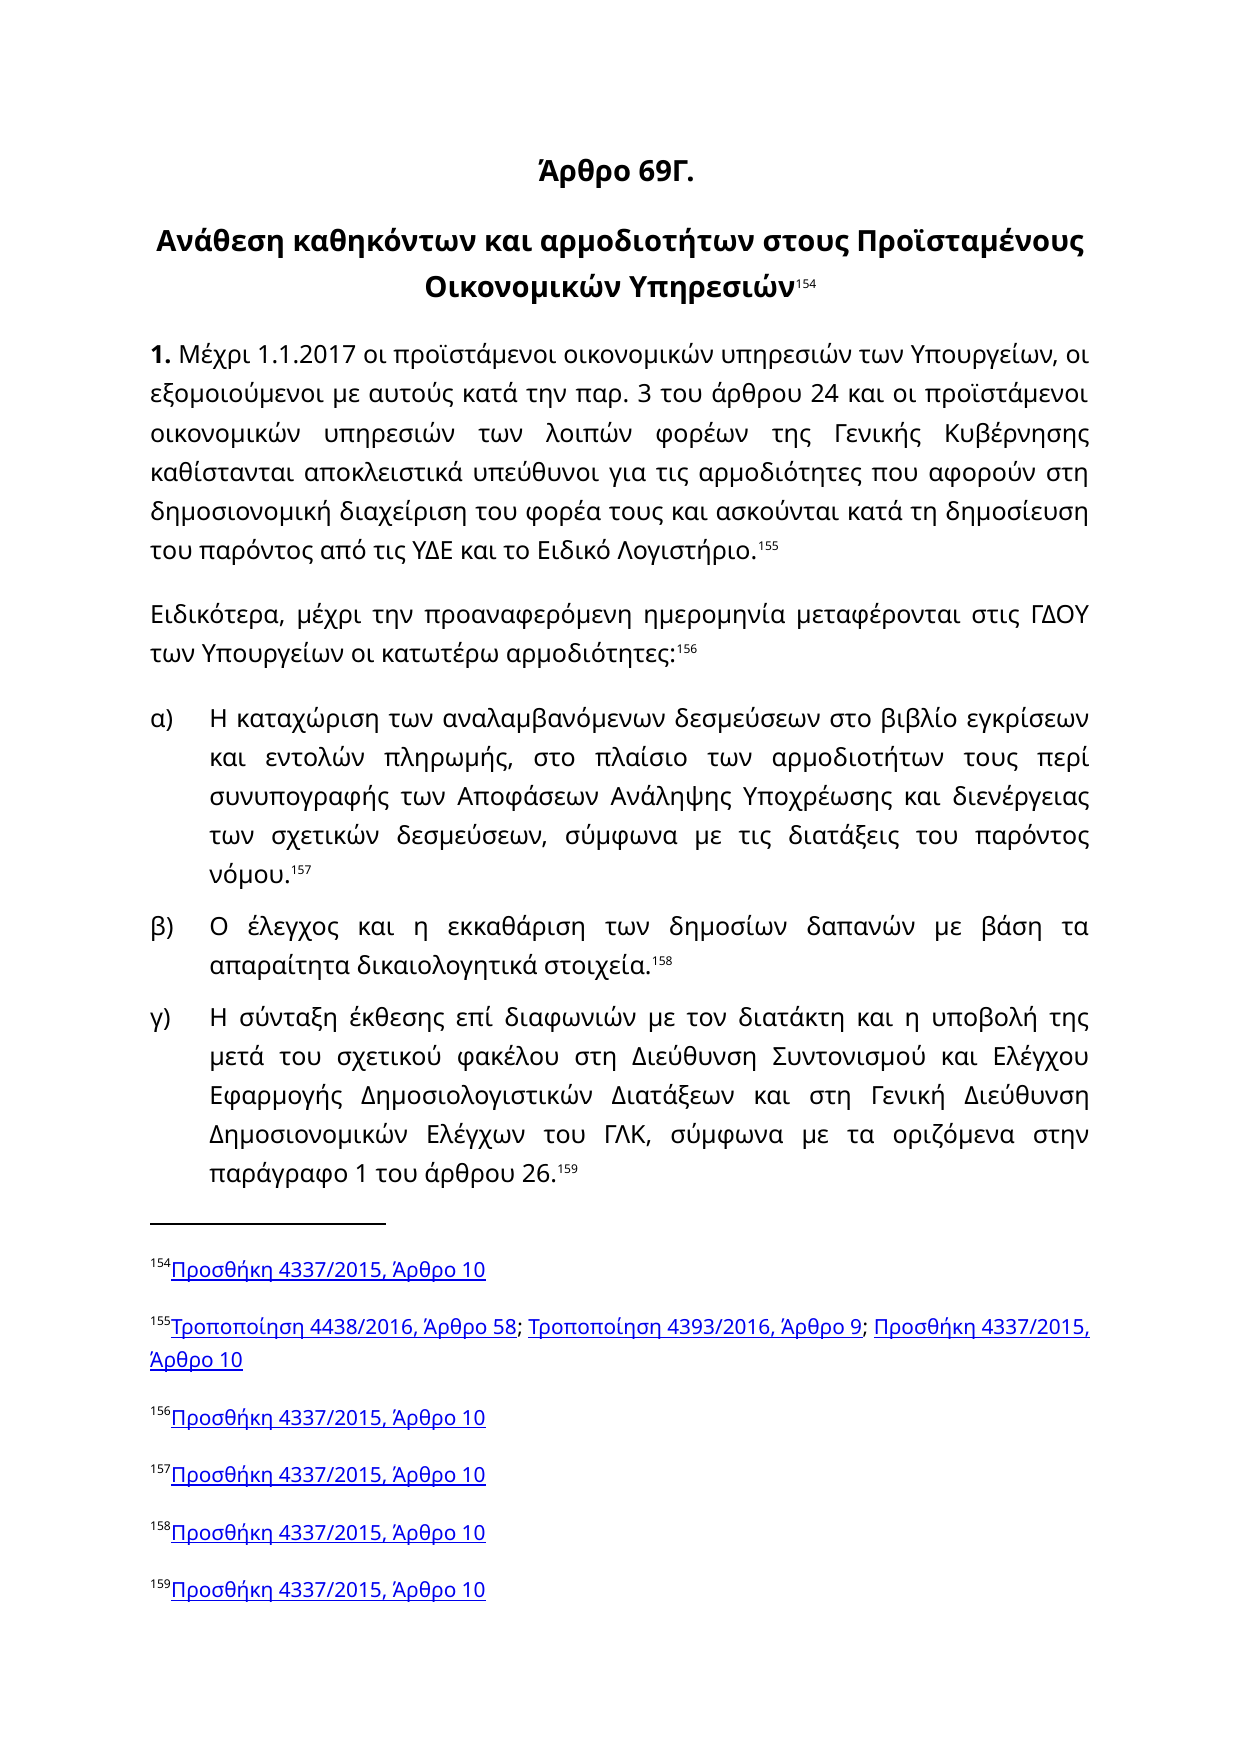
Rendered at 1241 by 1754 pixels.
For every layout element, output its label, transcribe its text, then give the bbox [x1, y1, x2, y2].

text Προσθήκη 4337/2015, Άρθρο 10 [150, 1576, 1090, 1604]
list β) Ο έλεγχος και η εκκαθάριση των δημοσίων δαπανών με βάση τα απαραίτητα δικαιολογητικά στοιχεία. [150, 908, 1090, 982]
text 1. Μέχρι 1.1.2017 οι προϊστάμενοι οικονομικών υπηρεσιών των Υπουργείων, οι εξομοιούμενοι με αυτούς κατά την παρ. 3 του άρθρου 24 και οι προϊστάμενοι οικονομικών υπηρεσιών των λοιπών φορέων της Γενικής Κυβέρνησης καθίστανται αποκλειστικά υπεύθυνοι για τις αρμοδιότητες που αφορούν στη δημοσιονομική διαχείριση του φορέα τους και ασκούνται κατά τη δημοσίευση του παρόντος από τις ΥΔΕ και το Ειδικό Λογιστήριο. [150, 337, 1090, 567]
text Ειδικότερα, μέχρι την προαναφερόμενη ημερομηνία μεταφέρονται στις ΓΔΟΥ των Υπουργείων οι κατωτέρω αρμοδιότητες: [150, 597, 1090, 670]
text Προσθήκη 4337/2015, Άρθρο 10 [150, 1518, 1090, 1546]
text Τροποποίηση 4438/2016, Άρθρο 58; Τροποποίηση 4393/2016, Άρθρο 9; Προσθήκη 4337/2015, Άρθρο 10 [150, 1312, 1090, 1373]
text Προσθήκη 4337/2015, Άρθρο 10 [150, 1403, 1090, 1431]
subtitle Άρθρο 69Γ. [150, 150, 1090, 190]
subtitle Ανάθεση καθηκόντων και αρμοδιοτήτων στους Προϊσταμένους Οικονομικών Υπηρεσιών [150, 221, 1090, 306]
text Προσθήκη 4337/2015, Άρθρο 10 [150, 1460, 1090, 1489]
text Προσθήκη 4337/2015, Άρθρο 10 [150, 1255, 1090, 1283]
list α) Η καταχώριση των αναλαμβανόμενων δεσμεύσεων στο βιβλίο εγκρίσεων και εντολών πληρωμής, στο πλαίσιο των αρμοδιοτήτων τους περί συνυπογραφής των Αποφάσεων Ανάληψης Υποχρέωσης και διενέργειας των σχετικών δεσμεύσεων, σύμφωνα με τις διατάξεις του παρόντος νόμου. [150, 700, 1090, 891]
list γ) Η σύνταξη έκθεσης επί διαφωνιών με τον διατάκτη και η υποβολή της μετά του σχετικού φακέλου στη Διεύθυνση Συντονισμού και Ελέγχου Εφαρμογής Δημοσιολογιστικών Διατάξεων και στη Γενική Διεύθυνση Δημοσιονομικών Ελέγχων του ΓΛΚ, σύμφωνα με τα οριζόμενα στην παράγραφο 1 του άρθρου 26. [150, 999, 1090, 1190]
